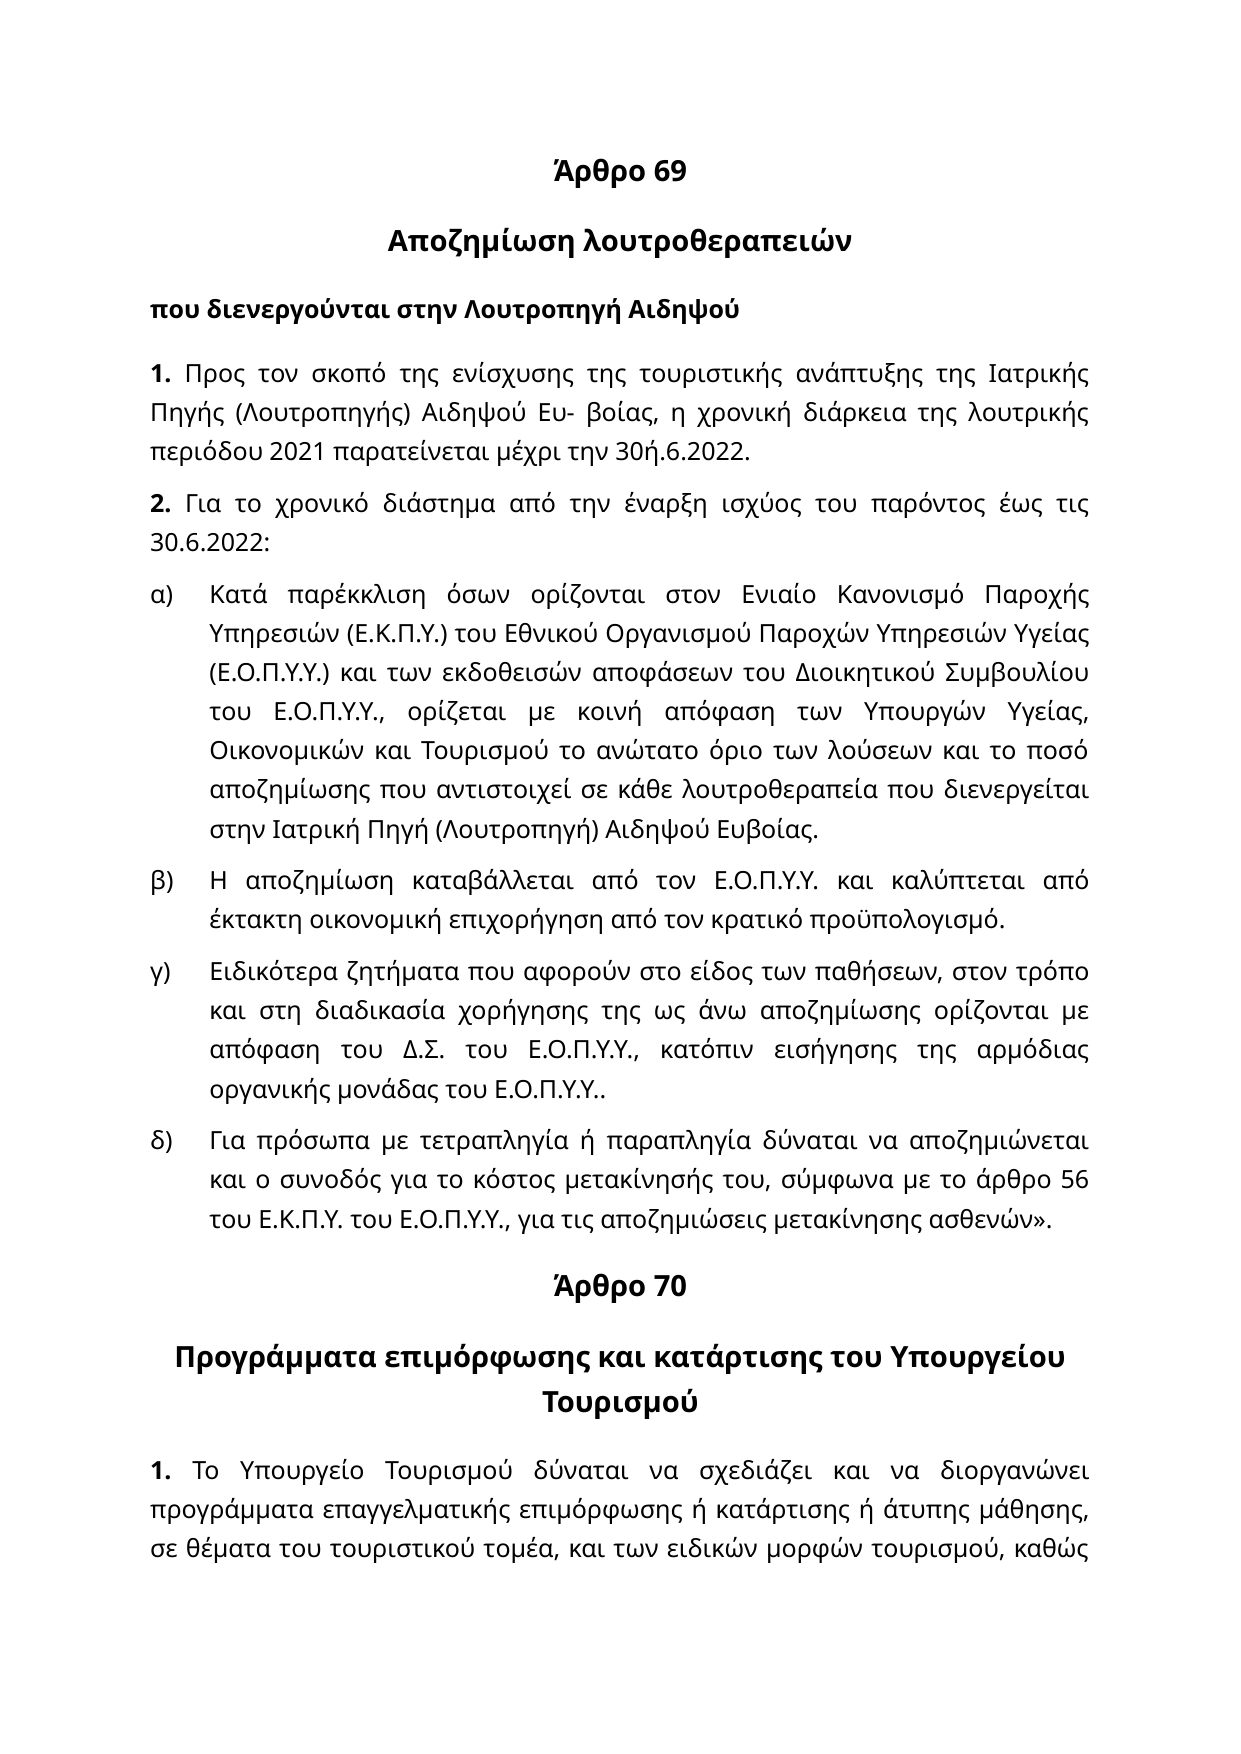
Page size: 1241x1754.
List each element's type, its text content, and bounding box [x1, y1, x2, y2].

text που διενεργούνται στην Λουτροπηγή Αιδηψού [150, 291, 1090, 325]
text 1. Προς τον σκοπό της ενίσχυσης της τουριστικής ανάπτυξης της Ιατρικής Πηγής (Λουτροπηγής) Αιδηψού Ευ- βοίας, η χρονική διάρκεια της λουτρικής περιόδου 2021 παρατείνεται μέχρι την 30ή.6.2022. [150, 355, 1090, 468]
list β) Η αποζημίωση καταβάλλεται από τον Ε.Ο.Π.Υ.Υ. και καλύπτεται από έκτακτη οικονομική επιχορήγηση από τον κρατικό προϋπολογισμό. [150, 863, 1090, 936]
text 2. Για το χρονικό διάστημα από την έναρξη ισχύος του παρόντος έως τις 30.6.2022: [150, 485, 1090, 559]
subtitle Προγράμματα επιμόρφωσης και κατάρτισης του Υπουργείου Τουρισμού [150, 1336, 1090, 1421]
text 1. Το Υπουργείο Τουρισμού δύναται να σχεδιάζει και να διοργανώνει προγράμματα επαγγελματικής επιμόρφωσης ή κατάρτισης ή άτυπης μάθησης, σε θέματα του τουριστικού τομέα, και των ειδικών μορφών τουρισμού, καθώς [150, 1452, 1090, 1565]
list δ) Για πρόσωπα με τετραπληγία ή παραπληγία δύναται να αποζημιώνεται και ο συνοδός για το κόστος μετακίνησής του, σύμφωνα με το άρθρο 56 του Ε.Κ.Π.Υ. του Ε.Ο.Π.Υ.Υ., για τις αποζημιώσεις μετακίνησης ασθενών». [150, 1123, 1090, 1235]
list γ) Ειδικότερα ζητήματα που αφορούν στο είδος των παθήσεων, στον τρόπο και στη διαδικασία χορήγησης της ως άνω αποζημίωσης ορίζονται με απόφαση του Δ.Σ. του Ε.Ο.Π.Υ.Υ., κατόπιν εισήγησης της αρμόδιας οργανικής μονάδας του Ε.Ο.Π.Υ.Υ.. [150, 954, 1090, 1105]
subtitle Αποζημίωση λουτροθεραπειών [150, 221, 1090, 260]
subtitle Άρθρο 70 [150, 1265, 1090, 1305]
list α) Κατά παρέκκλιση όσων ορίζονται στον Ενιαίο Κανονισμό Παροχής Υπηρεσιών (Ε.Κ.Π.Υ.) του Εθνικού Οργανισμού Παροχών Υπηρεσιών Υγείας (Ε.Ο.Π.Υ.Υ.) και των εκδοθεισών αποφάσεων του Διοικητικού Συμβουλίου του Ε.Ο.Π.Υ.Υ., ορίζεται με κοινή απόφαση των Υπουργών Υγείας, Οικονομικών και Τουρισμού το ανώτατο όριο των λούσεων και το ποσό αποζημίωσης που αντιστοιχεί σε κάθε λουτροθεραπεία που διενεργείται στην Ιατρική Πηγή (Λουτροπηγή) Αιδηψού Ευβοίας. [150, 576, 1090, 845]
subtitle Άρθρο 69 [150, 150, 1090, 190]
